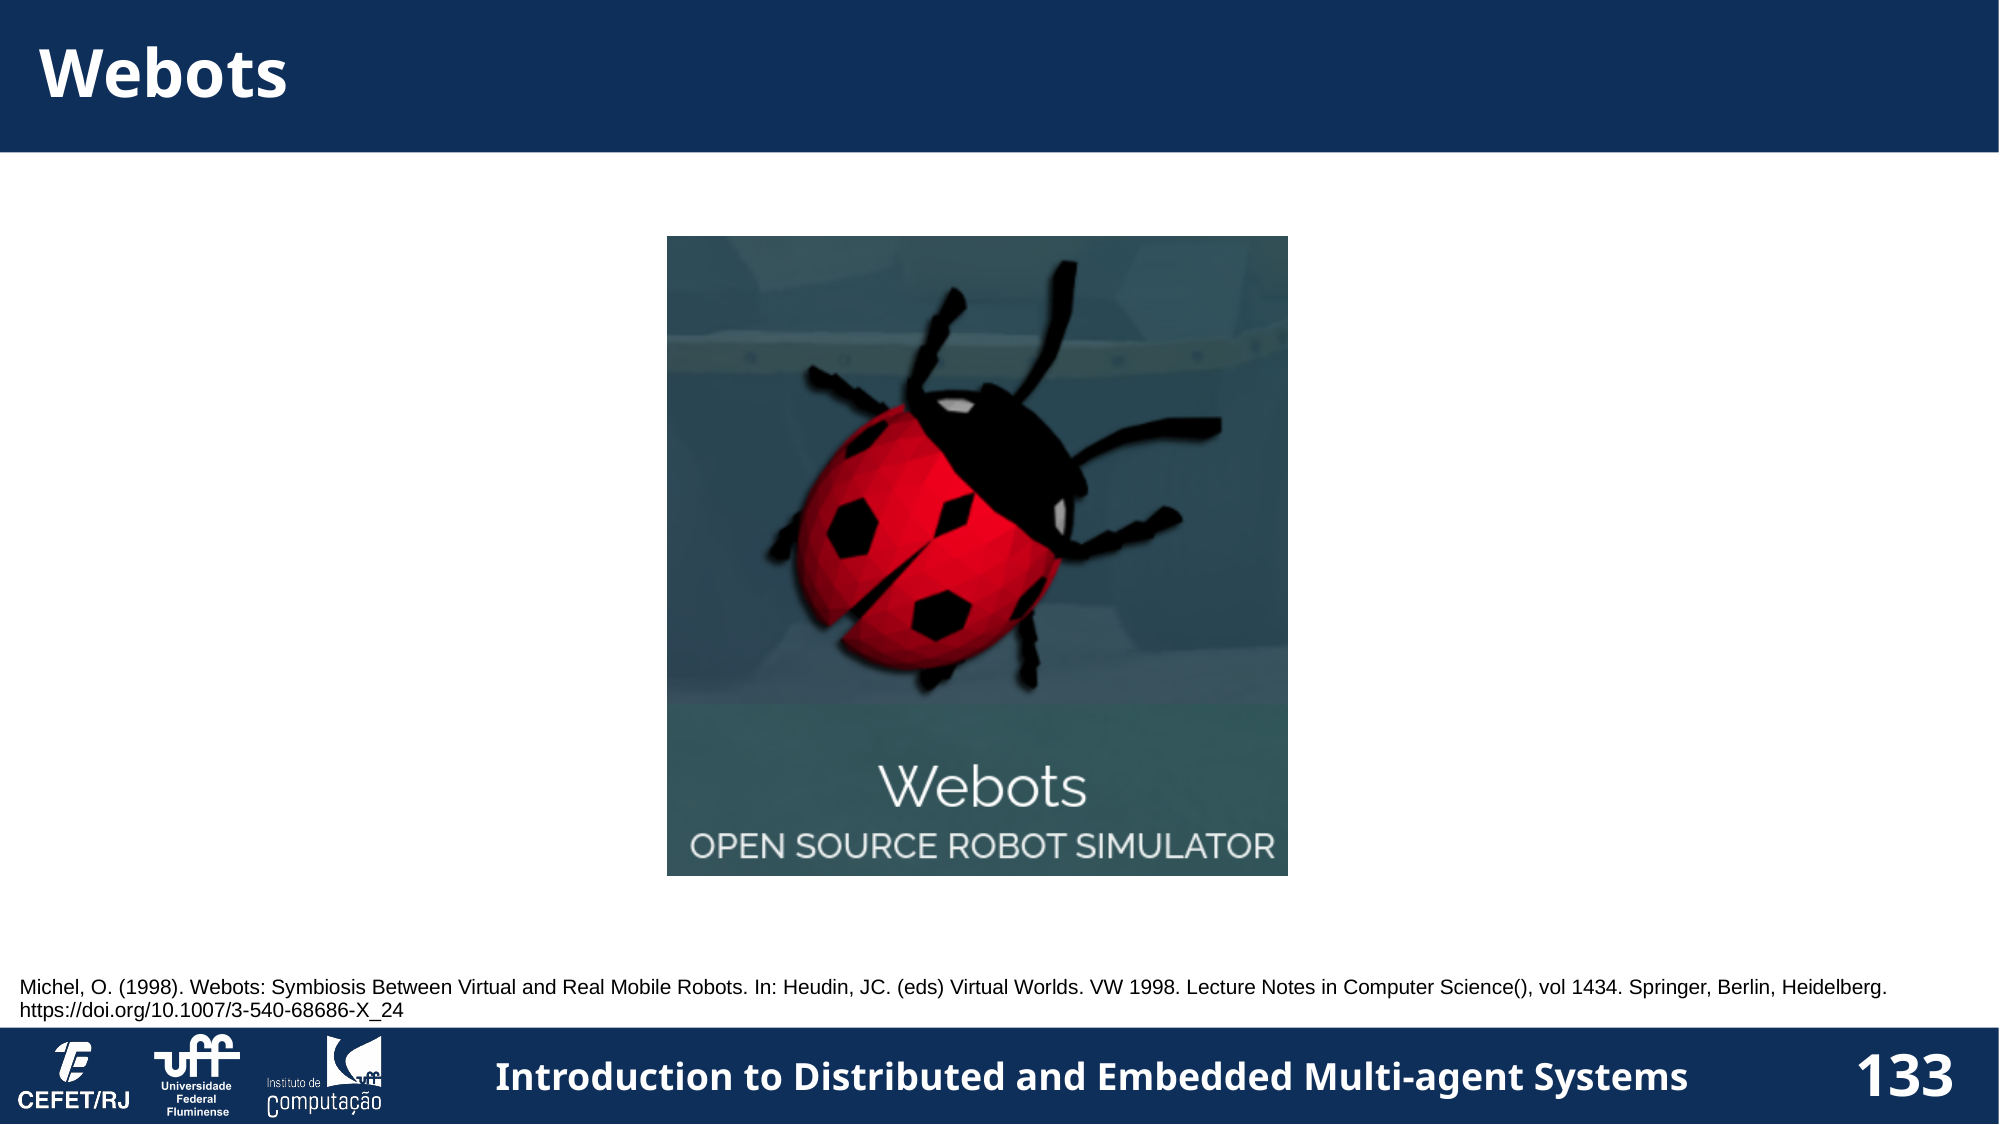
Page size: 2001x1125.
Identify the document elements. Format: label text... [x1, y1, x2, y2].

picture [18, 1030, 129, 1125]
picture [667, 236, 1288, 876]
text_box Webots [25, 23, 1684, 443]
picture [153, 1033, 241, 1121]
picture [265, 1033, 383, 1118]
text_box Michel, O. (1998). Webots: Symbiosis Between Virtual and Real Mobile Robots. In: Heudin, JC. (eds) Virtual Worlds. VW 1998. Lecture Notes in Computer Science(), vol 1434. Springer, Berlin, Heidelberg. https://doi.org/10.1007/3-540-68686-X_24 [4, 968, 1979, 1030]
